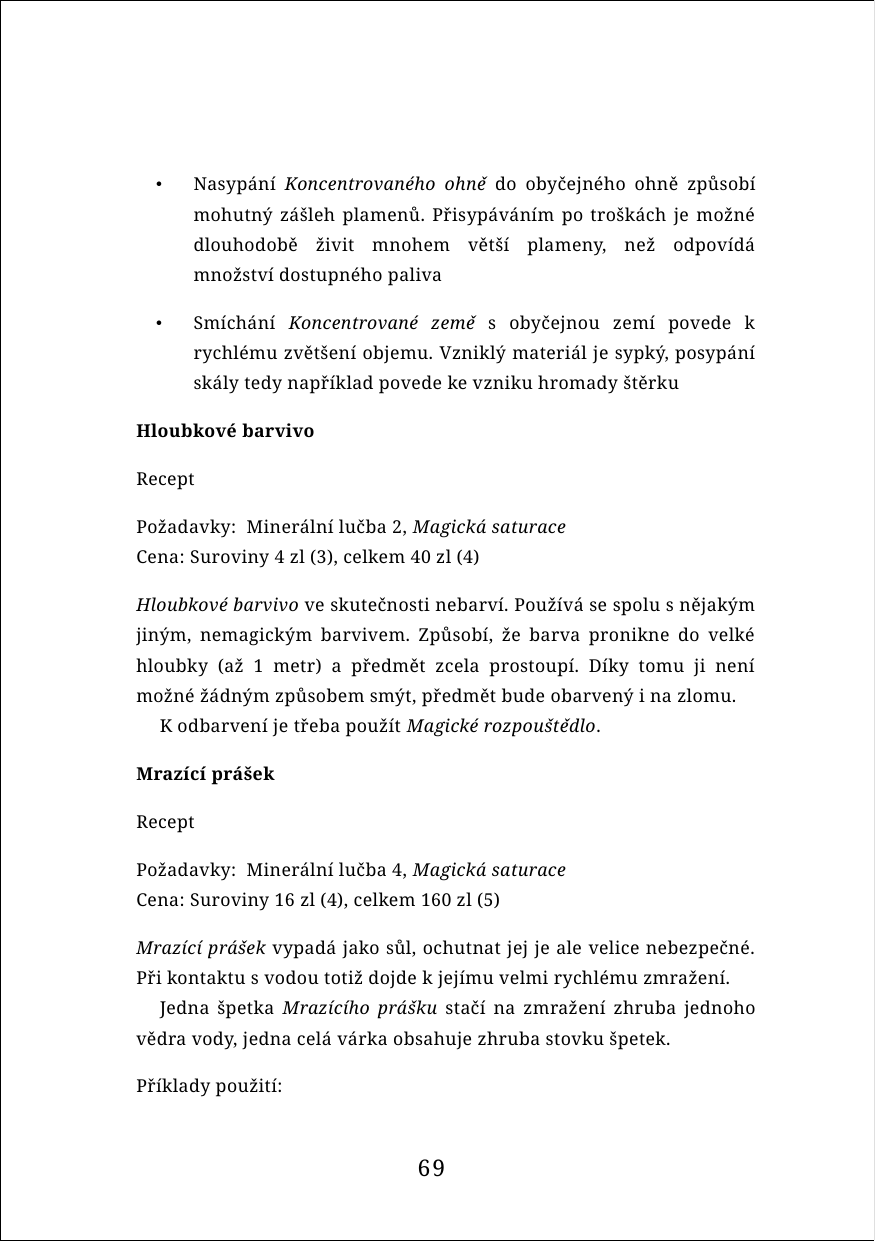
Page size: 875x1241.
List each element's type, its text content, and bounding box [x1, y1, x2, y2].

text Příklady použití: [136, 1074, 756, 1098]
list Nasypání Koncentrovaného ohně do obyčejného ohně způsobí mohutný zášleh plamenů. Přisypáváním po troškách je možné dlouhodobě živit mnohem větší plameny, než odpovídá množství dostupného paliva [156, 172, 756, 287]
text Hloubkové barvivo ve skutečnosti nebarví. Používá se spolu s nějakým jiným, nemagickým barvivem. Způsobí, že barva pronikne do velké hloubky (až 1 metr) a předmět zcela prostoupí. Díky tomu ji není možné žádným způsobem smýt, předmět bude obarvený i na zlomu. K odbarvení je třeba použít Magické rozpouštědlo. [136, 593, 756, 738]
text Hloubkové barvivo [136, 419, 756, 443]
text Mrazící prášek [136, 761, 756, 786]
text Mrazící prášek vypadá jako sůl, ochutnat jej je ale velice nebezpečné. Při kontaktu s vodou totiž dojde k jejímu velmi rychlému zmražení. Jedna špetka Mrazícího prášku stačí na zmražení zhruba jednoho vědra vody, jedna celá várka obsahuje zhruba stovku špetek. [136, 935, 756, 1050]
text Recept [136, 809, 756, 833]
text Recept [136, 467, 756, 491]
list Smíchání Koncentrované země s obyčejnou zemí povede k rychlému zvětšení objemu. Vzniklý materiál je sypký, posypání skály tedy například povede ke vzniku hromady štěrku [156, 310, 756, 395]
text Požadavky: Minerální lučba 2, Magická saturace Cena: Suroviny 4 zl (3), celkem 40 zl (4) [136, 514, 756, 569]
text Požadavky: Minerální lučba 4, Magická saturace Cena: Suroviny 16 zl (4), celkem 160 zl (5) [136, 857, 756, 912]
